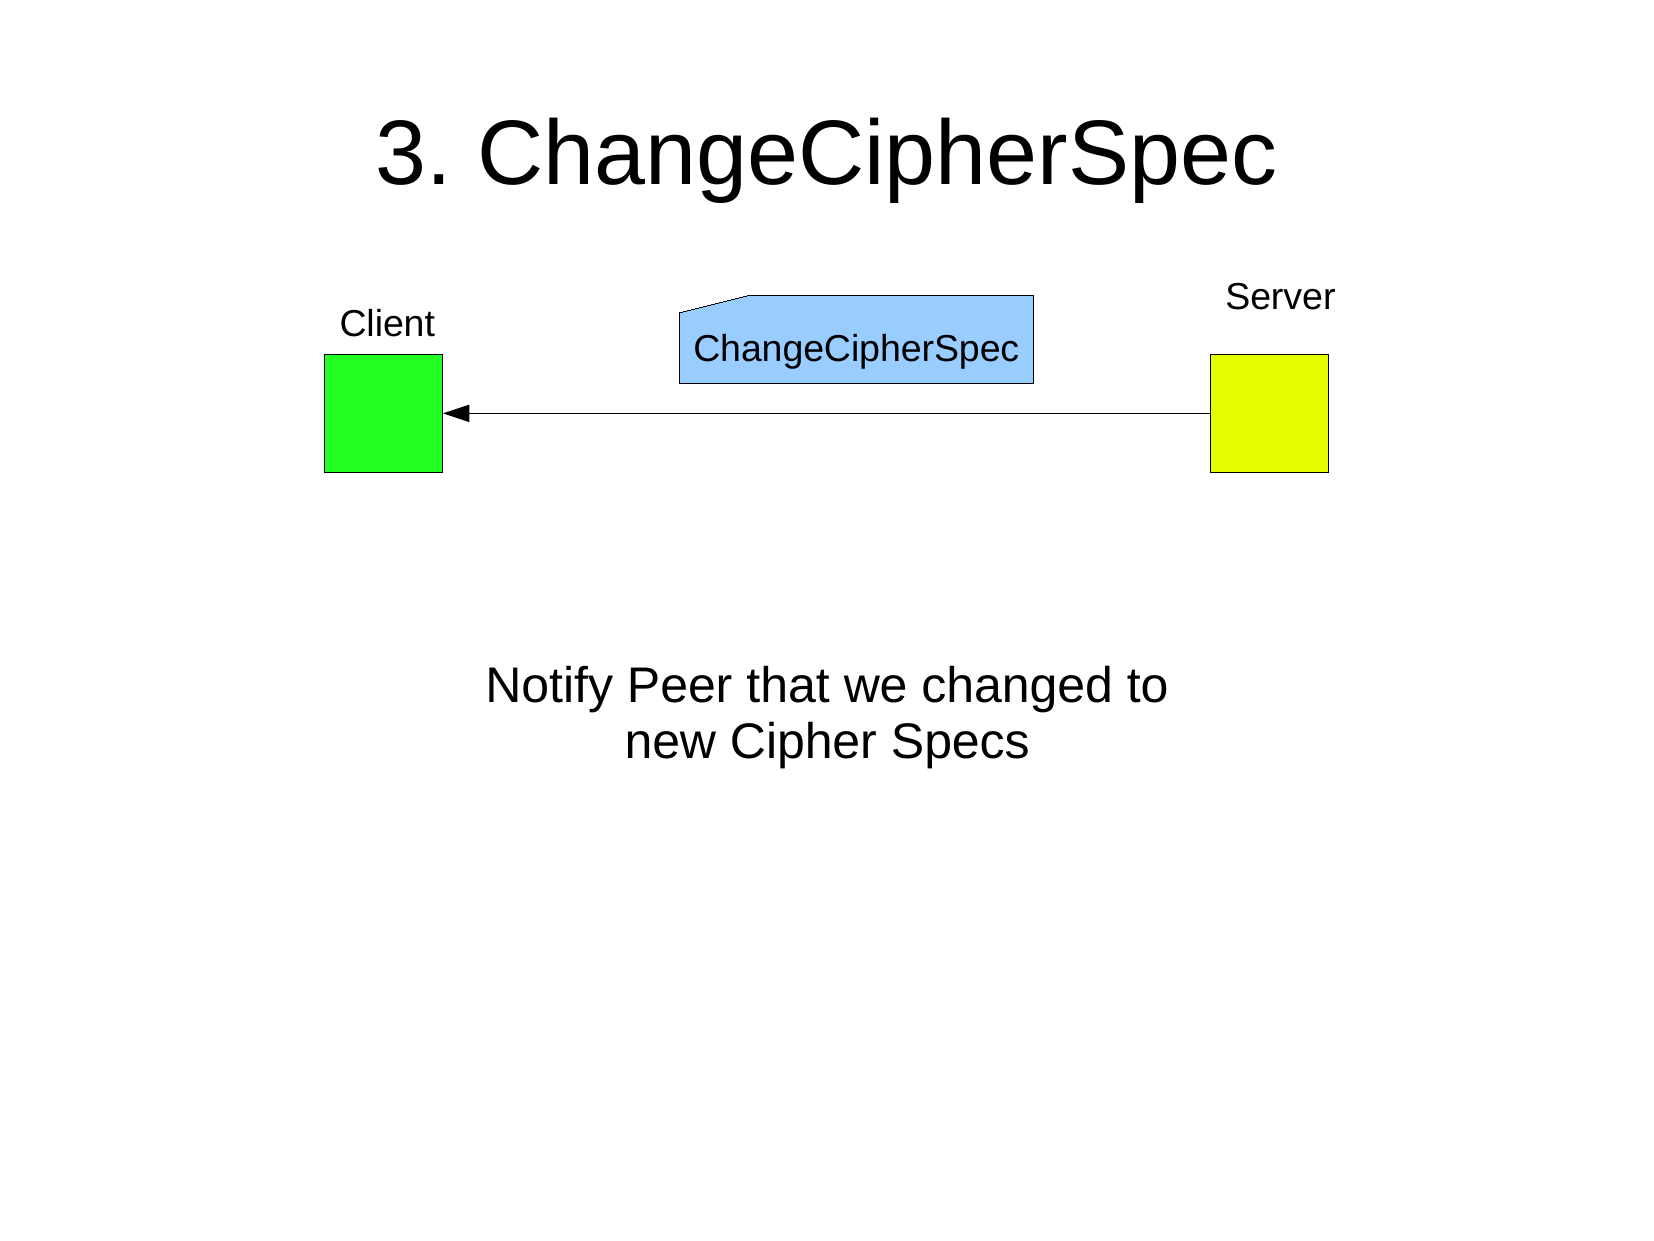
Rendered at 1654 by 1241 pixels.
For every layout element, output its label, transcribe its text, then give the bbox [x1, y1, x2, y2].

text_box [1210, 354, 1329, 473]
text_box Server [1210, 267, 1359, 325]
title 3. ChangeCipherSpec [82, 49, 1571, 257]
text_box ChangeCipherSpec [679, 295, 1034, 384]
text_box Notify Peer that we changed to new Cipher Specs [470, 649, 1170, 776]
text_box [324, 354, 443, 473]
text_box Client [324, 295, 449, 353]
